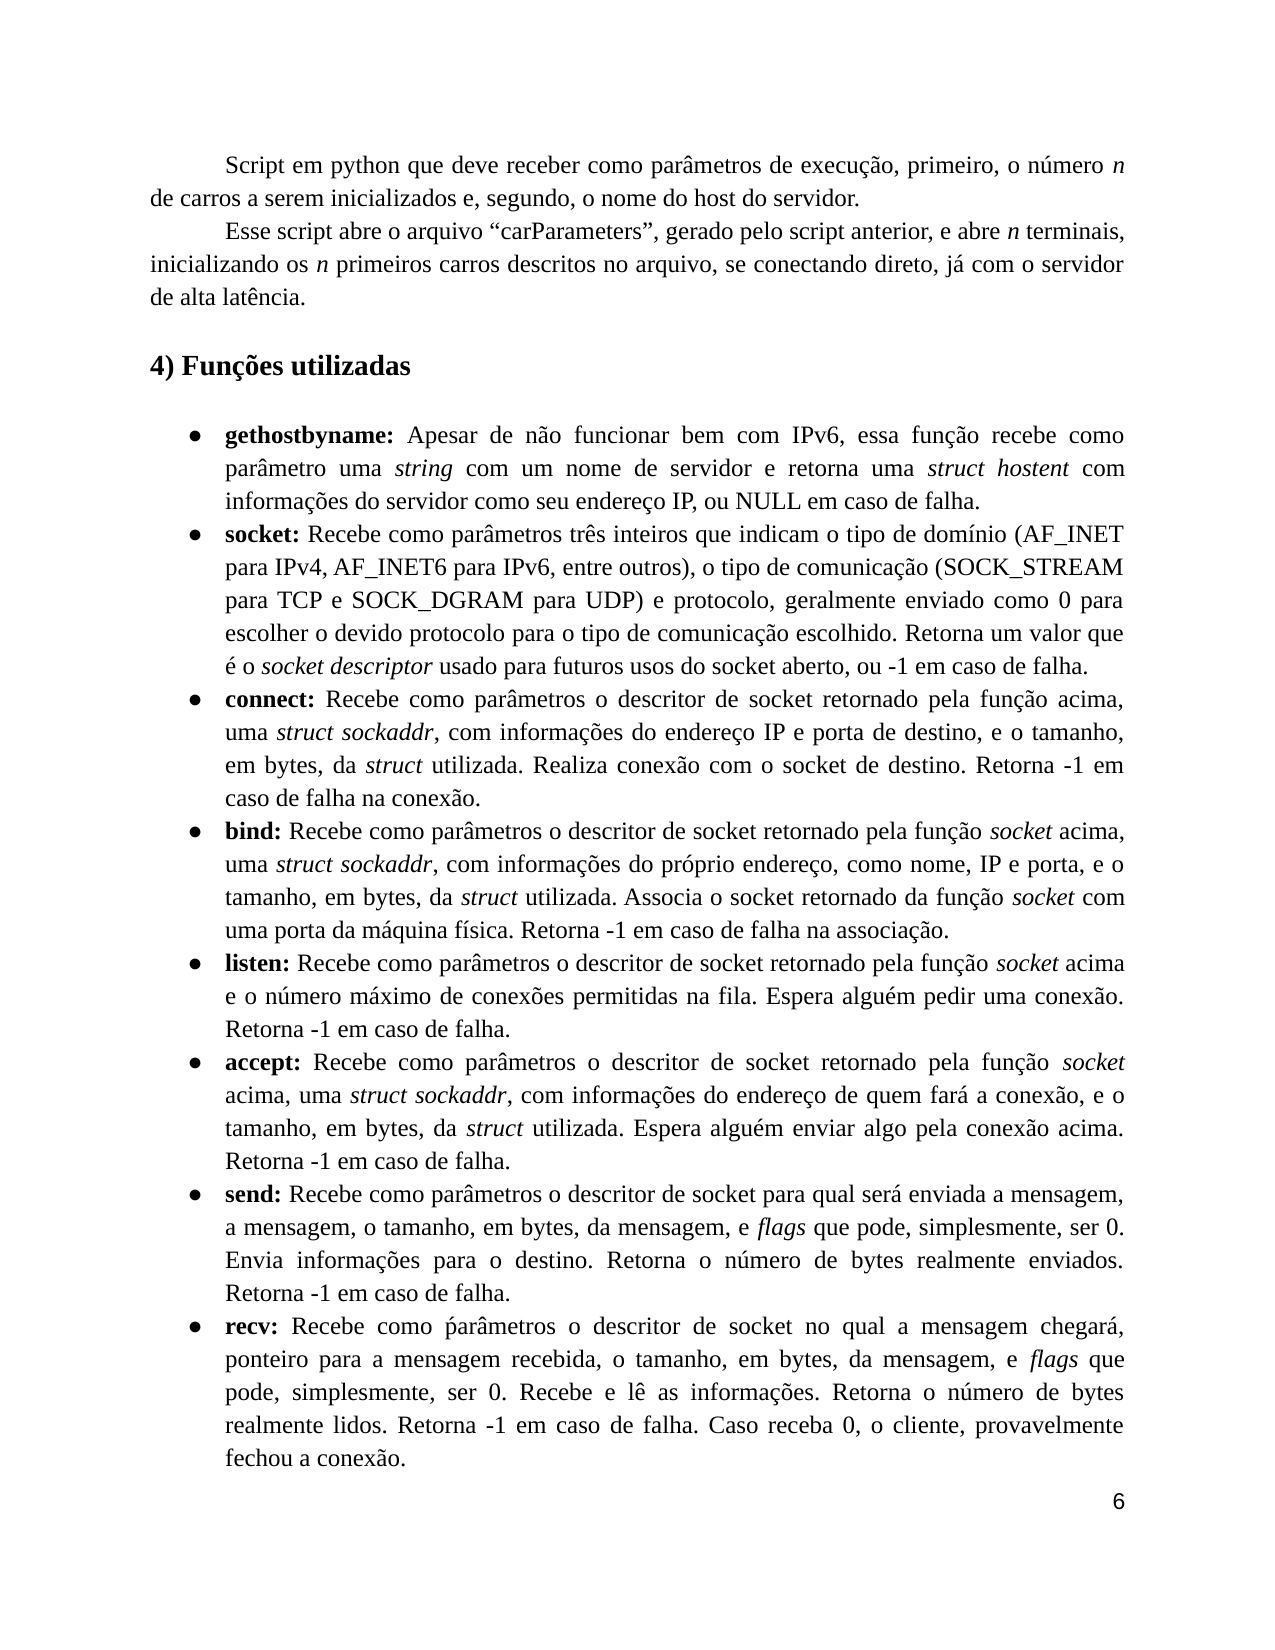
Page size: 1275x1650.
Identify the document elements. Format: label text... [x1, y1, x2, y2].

list socket: Recebe como parâmetros três inteiros que indicam o tipo de domínio (AF_INET para IPv4, AF_INET6 para IPv6, entre outros), o tipo de comunicação (SOCK_STREAM para TCP e SOCK_DGRAM para UDP) e protocolo, geralmente enviado como 0 para escolher o devido protocolo para o tipo de comunicação escolhido. Retorna um valor que é o socket descriptor usado para futuros usos do socket aberto, ou -1 em caso de falha. [187, 519, 1125, 679]
list recv: Recebe como ṕarâmetros o descritor de socket no qual a mensagem chegará, ponteiro para a mensagem recebida, o tamanho, em bytes, da mensagem, e flags que pode, simplesmente, ser 0. Recebe e lê as informações. Retorna o número de bytes realmente lidos. Retorna -1 em caso de falha. Caso receba 0, o cliente, provavelmente fechou a conexão. [187, 1311, 1125, 1472]
text 4) Funções utilizadas [150, 348, 1125, 382]
list listen: Recebe como parâmetros o descritor de socket retornado pela função socket acima e o número máximo de conexões permitidas na fila. Espera alguém pedir uma conexão. Retorna -1 em caso de falha. [187, 948, 1125, 1043]
list gethostbyname: Apesar de não funcionar bem com IPv6, essa função recebe como parâmetro uma string com um nome de servidor e retorna uma struct hostent com informações do servidor como seu endereço IP, ou NULL em caso de falha. [187, 420, 1125, 514]
list send: Recebe como parâmetros o descritor de socket para qual será enviada a mensagem, a mensagem, o tamanho, em bytes, da mensagem, e flags que pode, simplesmente, ser 0. Envia informações para o destino. Retorna o número de bytes realmente enviados. Retorna -1 em caso de falha. [187, 1179, 1125, 1307]
list accept: Recebe como parâmetros o descritor de socket retornado pela função socket acima, uma struct sockaddr, com informações do endereço de quem fará a conexão, e o tamanho, em bytes, da struct utilizada. Espera alguém enviar algo pela conexão acima. Retorna -1 em caso de falha. [187, 1047, 1125, 1175]
text Esse script abre o arquivo “carParameters”, gerado pelo script anterior, e abre n terminais, inicializando os n primeiros carros descritos no arquivo, se conectando direto, já com o servidor de alta latência. [150, 216, 1125, 311]
text Script em python que deve receber como parâmetros de execução, primeiro, o número n de carros a serem inicializados e, segundo, o nome do host do servidor. [150, 150, 1125, 212]
list connect: Recebe como parâmetros o descritor de socket retornado pela função acima, uma struct sockaddr, com informações do endereço IP e porta de destino, e o tamanho, em bytes, da struct utilizada. Realiza conexão com o socket de destino. Retorna -1 em caso de falha na conexão. [187, 684, 1125, 812]
list bind: Recebe como parâmetros o descritor de socket retornado pela função socket acima, uma struct sockaddr, com informações do próprio endereço, como nome, IP e porta, e o tamanho, em bytes, da struct utilizada. Associa o socket retornado da função socket com uma porta da máquina física. Retorna -1 em caso de falha na associação. [187, 816, 1125, 944]
